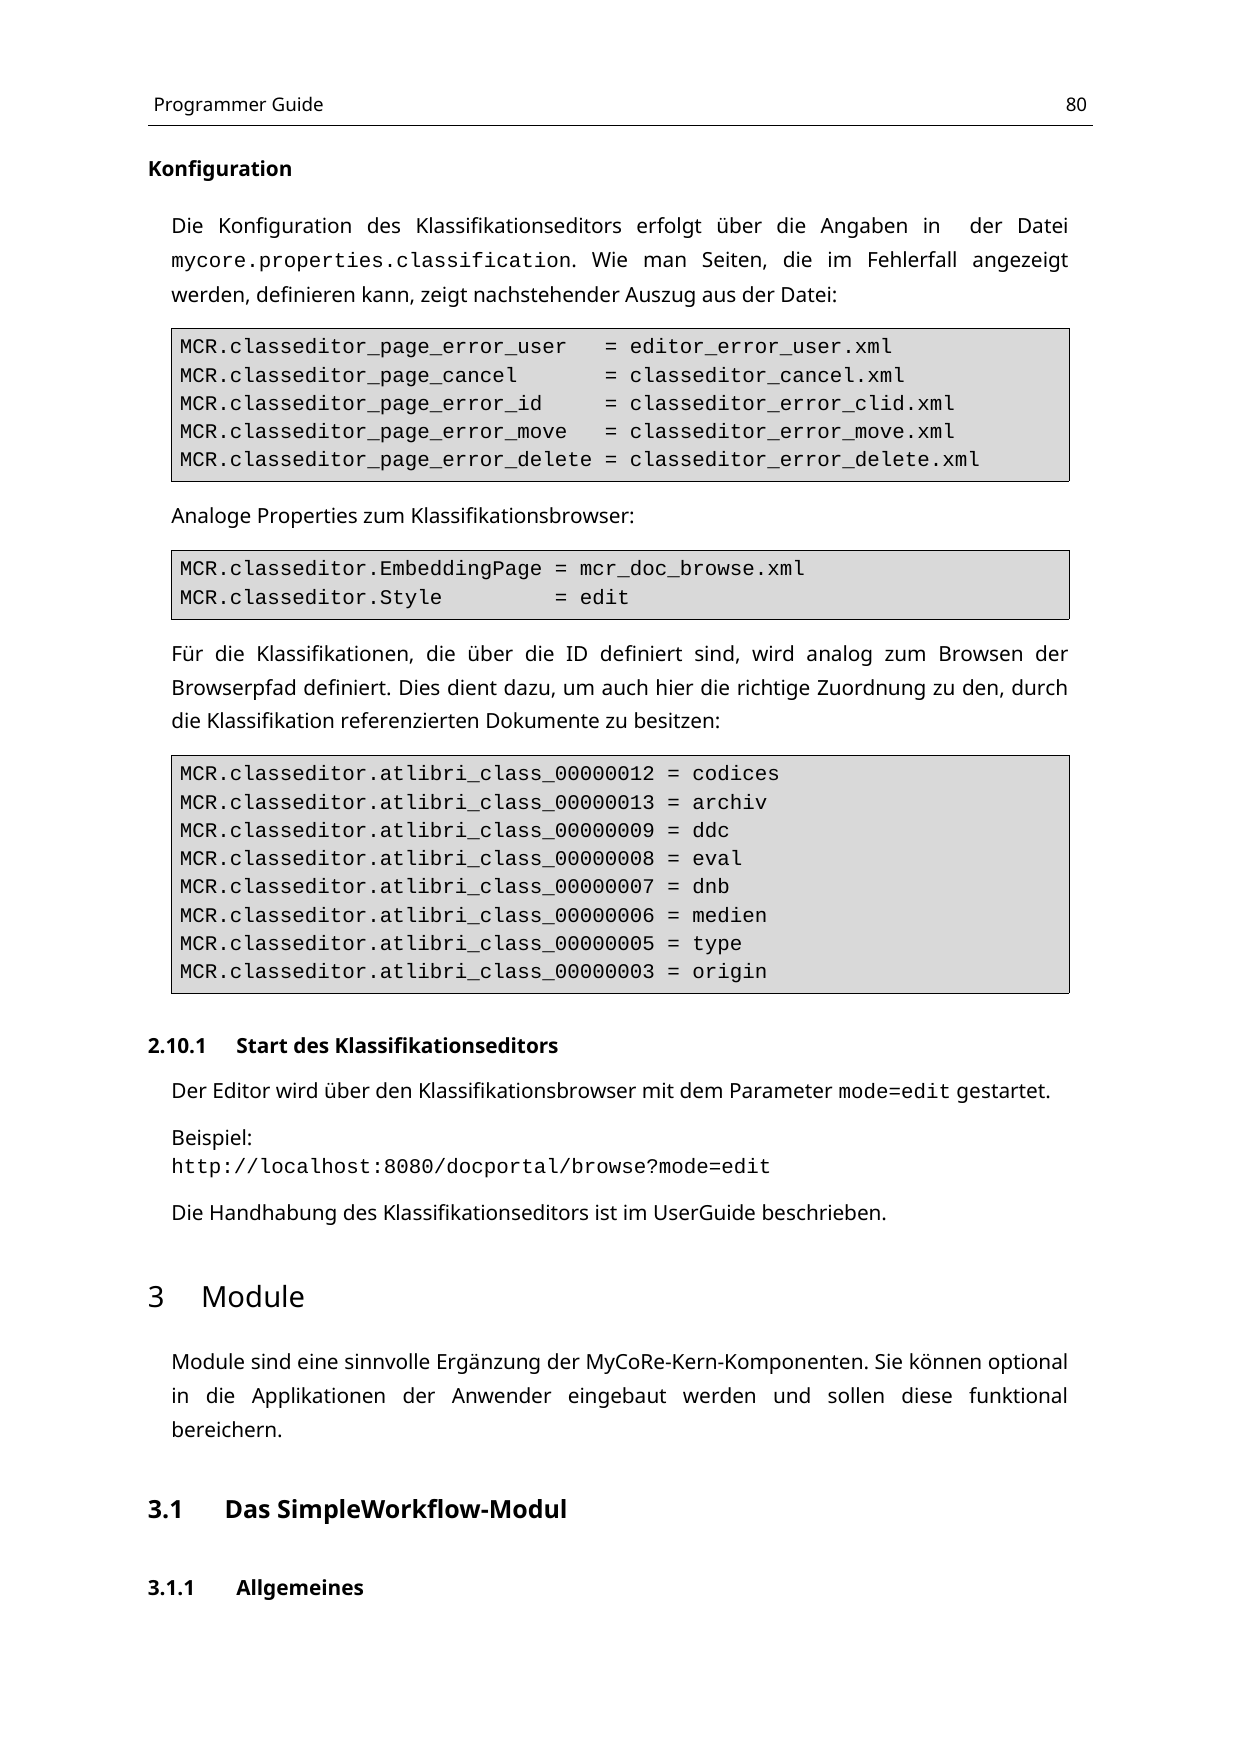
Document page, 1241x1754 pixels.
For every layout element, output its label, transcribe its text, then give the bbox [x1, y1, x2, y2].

subtitle Konfiguration [148, 154, 1093, 182]
text Analoge Properties zum Klassifikationsbrowser: [171, 502, 1069, 530]
text Für die Klassifikationen, die über die ID definiert sind, wird analog zum Browsen der Browserpfad definiert. Dies dient dazu, um auch hier die richtige Zuordnung zu den, durch die Klassifikation referenzierten Dokumente zu besitzen: [171, 639, 1069, 735]
text Der Editor wird über den Klassifikationsbrowser mit dem Parameter mode=edit gestartet. [171, 1077, 1069, 1105]
subtitle Allgemeines [148, 1573, 1093, 1601]
text MCR.classeditor_page_error_user = editor_error_user.xml MCR.classeditor_page_cancel = classeditor_cancel.xml MCR.classeditor_page_error_id = classeditor_error_clid.xml MCR.classeditor_page_error_move = classeditor_error_move.xml MCR.classeditor_page_error_delete = classeditor_error_delete.xml [172, 329, 1069, 481]
text Die Handhabung des Klassifikationseditors ist im UserGuide beschrieben. [171, 1198, 1069, 1226]
text MCR.classeditor.EmbeddingPage = mcr_doc_browse.xml MCR.classeditor.Style = edit [172, 551, 1069, 619]
subtitle Module [148, 1276, 1093, 1316]
subtitle Start des Klassifikationseditors [148, 1031, 1093, 1059]
subtitle Das SimpleWorkflow-Modul [148, 1491, 1093, 1525]
text MCR.classeditor.atlibri_class_00000012 = codices MCR.classeditor.atlibri_class_00000013 = archiv MCR.classeditor.atlibri_class_00000009 = ddc MCR.classeditor.atlibri_class_00000008 = eval MCR.classeditor.atlibri_class_00000007 = dnb MCR.classeditor.atlibri_class_00000006 = medien MCR.classeditor.atlibri_class_00000005 = type MCR.classeditor.atlibri_class_00000003 = origin [172, 756, 1069, 993]
text Beispiel: http://localhost:8080/docportal/browse?mode=edit [171, 1123, 1069, 1180]
text Die Konfiguration des Klassifikationseditors erfolgt über die Angaben in der Datei mycore.properties.classification. Wie man Seiten, die im Fehlerfall angezeigt werden, definieren kann, zeigt nachstehender Auszug aus der Datei: [171, 212, 1069, 308]
text Module sind eine sinnvolle Ergänzung der MyCoRe-Kern-Komponenten. Sie können optional in die Applikationen der Anwender eingebaut werden und sollen diese funktional bereichern. [171, 1347, 1069, 1443]
